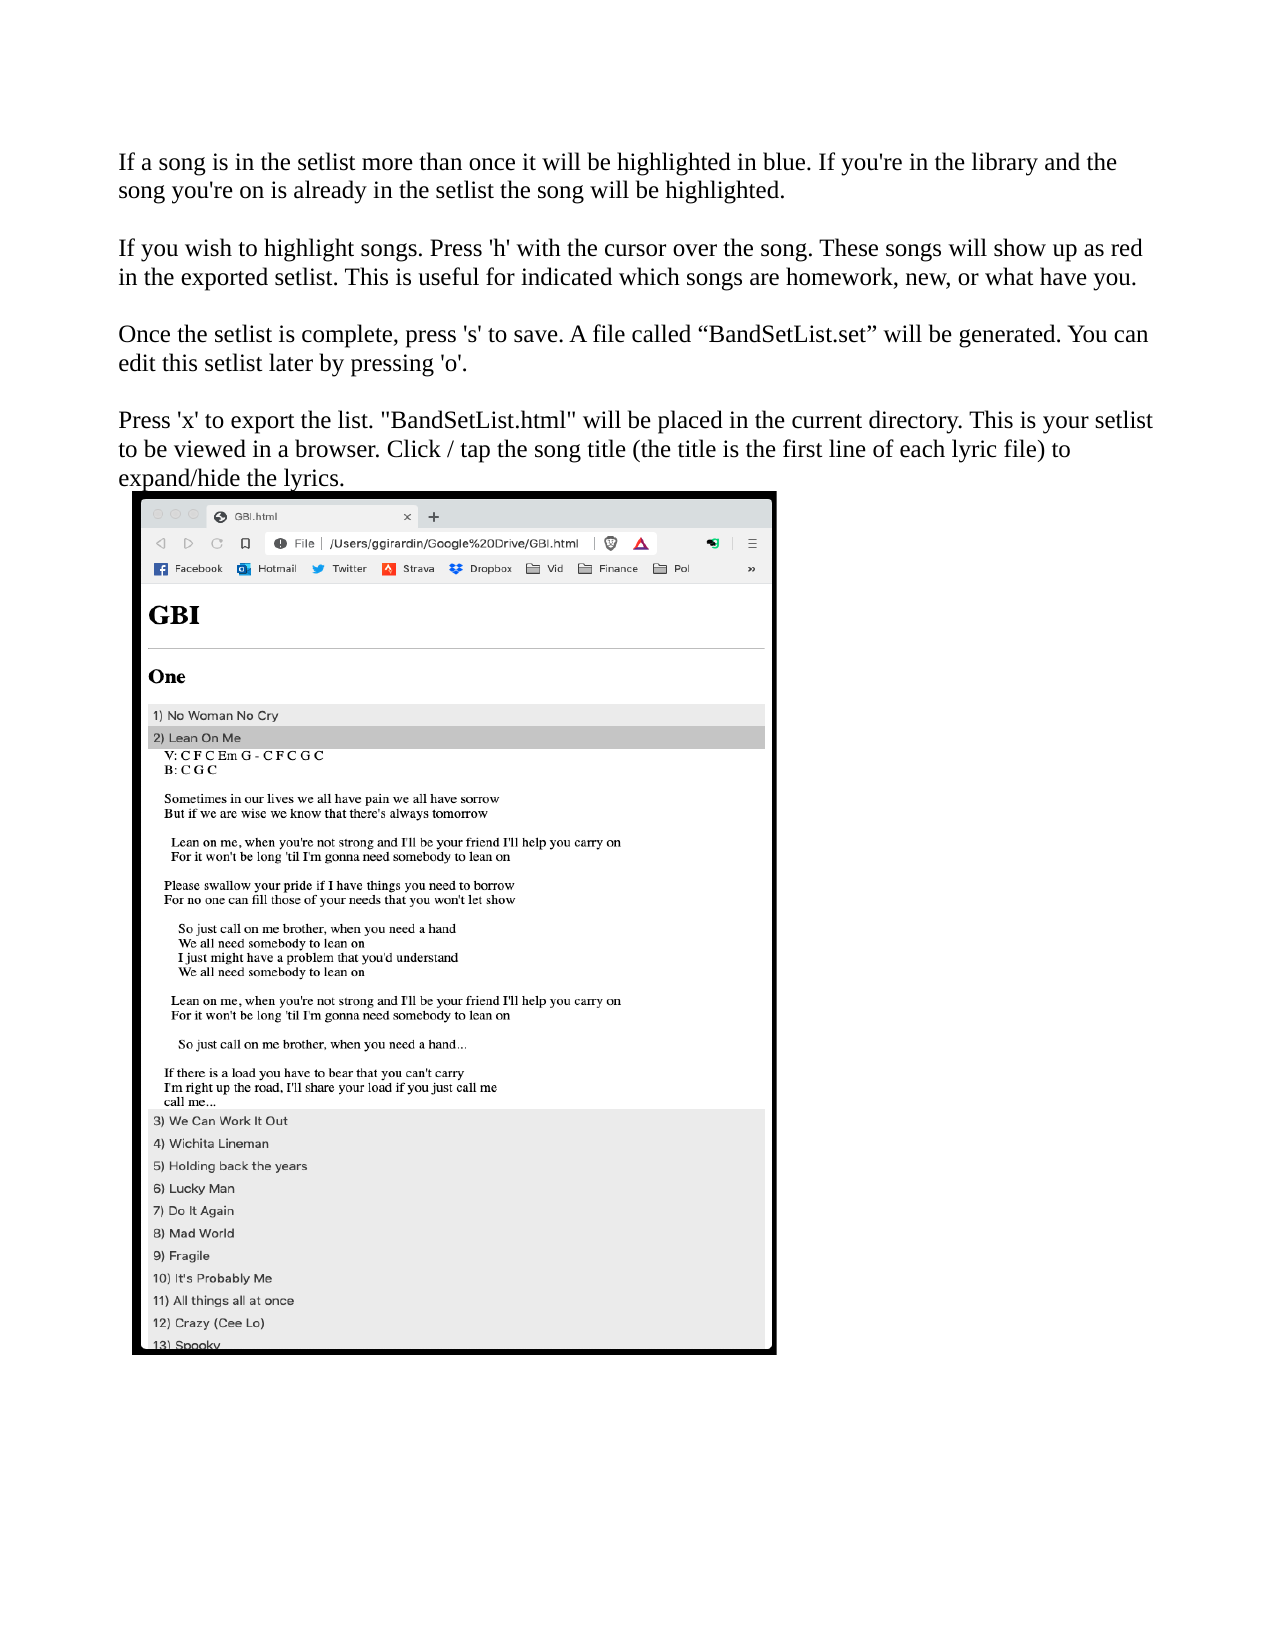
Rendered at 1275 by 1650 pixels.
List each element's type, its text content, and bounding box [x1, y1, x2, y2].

text Press 'x' to export the list. "BandSetList.html" will be placed in the current directory. This is your setlist to be viewed in a browser. Click / tap the song title (the title is the first line of each lyric file) to expand/hide the lyrics. [118, 406, 1157, 492]
text If a song is in the setlist more than once it will be highlighted in blue. If you're in the library and the song you're on is already in the setlist the song will be highlighted. [118, 147, 1157, 204]
picture [132, 491, 777, 1355]
text Once the setlist is complete, press 's' to save. A file called “BandSetList.set” will be generated. You can edit this setlist later by pressing 'o'. [118, 319, 1157, 377]
text If you wish to highlight songs. Press 'h' with the cursor over the song. These songs will show up as red in the exported setlist. This is useful for indicated which songs are homework, new, or what have you. [118, 233, 1157, 291]
